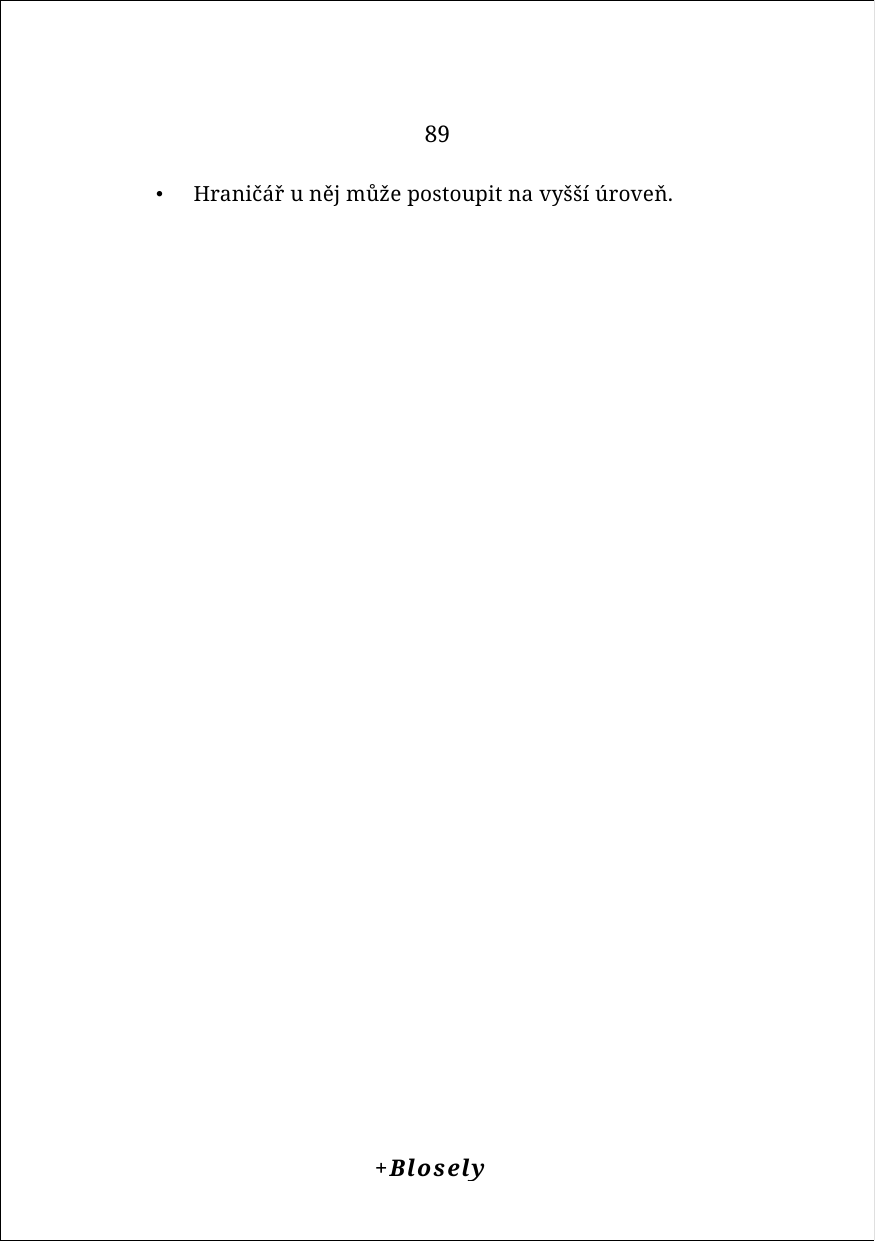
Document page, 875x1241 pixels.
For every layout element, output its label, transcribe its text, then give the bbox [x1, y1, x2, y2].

list Hraničář u něj může postoupit na vyšší úroveň. [156, 179, 756, 207]
